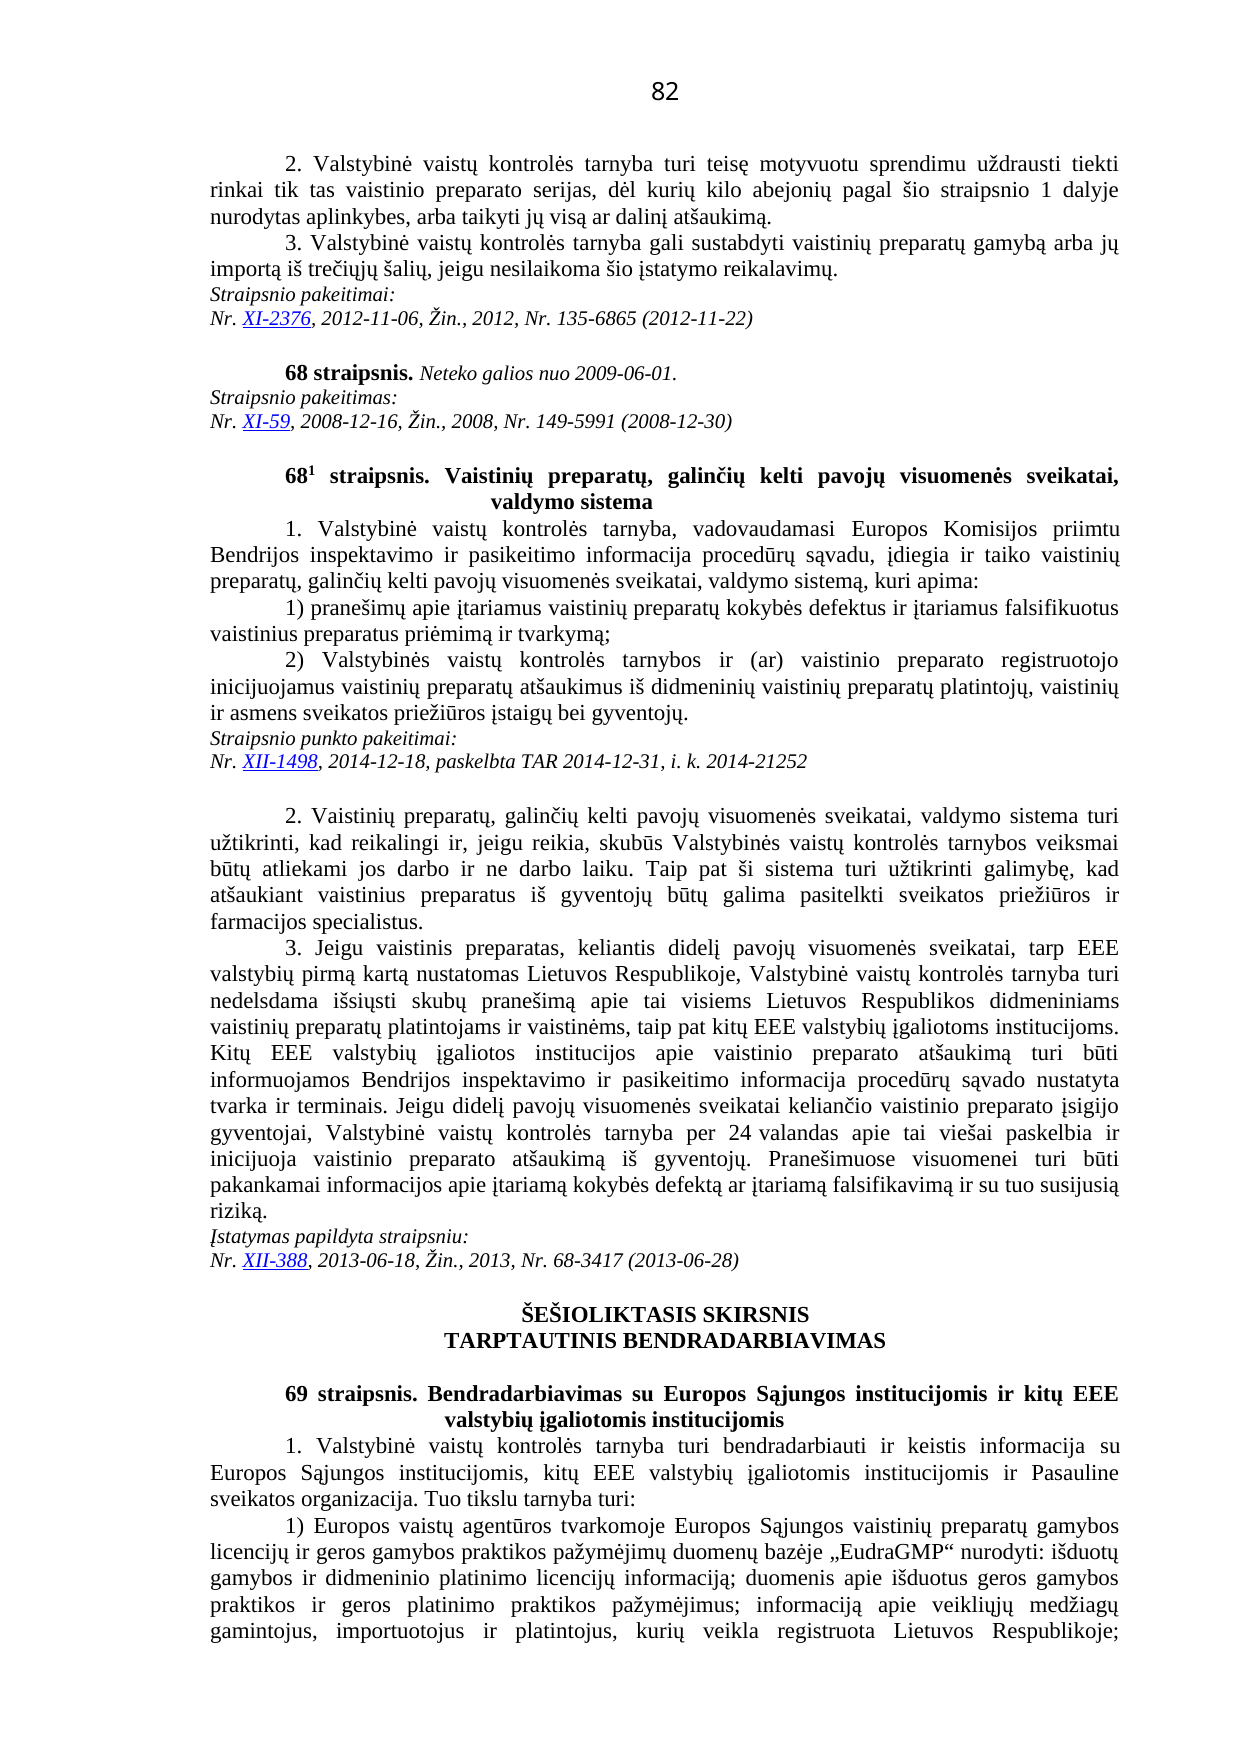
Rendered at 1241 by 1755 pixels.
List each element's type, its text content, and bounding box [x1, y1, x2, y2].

text Straipsnio punkto pakeitimai: [210, 725, 1120, 749]
text Nr. XII-388, 2013-06-18, Žin., 2013, Nr. 68-3417 (2013-06-28) [210, 1248, 1120, 1272]
text 1) Europos vaistų agentūros tvarkomoje Europos Sąjungos vaistinių preparatų gamybos licencijų ir geros gamybos praktikos pažymėjimų duomenų bazėje „EudraGMP“ nurodyti: išduotų gamybos ir didmeninio platinimo licencijų informaciją; duomenis apie išduotus geros gamybos praktikos ir geros platinimo praktikos pažymėjimus; informaciją apie veikliųjų medžiagų gamintojus, importuotojus ir platintojus, kurių veikla registruota Lietuvos Respublikoje; [210, 1512, 1120, 1643]
text 681 straipsnis. Vaistinių preparatų, galinčių kelti pavojų visuomenės sveikatai, valdymo sistema [285, 462, 1120, 514]
text Straipsnio pakeitimas: [210, 385, 1120, 409]
text Nr. XI-2376, 2012-11-06, Žin., 2012, Nr. 135-6865 (2012-11-22) [210, 306, 1120, 330]
text 1. Valstybinė vaistų kontrolės tarnyba, vadovaudamasi Europos Komisijos priimtu Bendrijos inspektavimo ir pasikeitimo informacija procedūrų sąvadu, įdiegia ir taiko vaistinių preparatų, galinčių kelti pavojų visuomenės sveikatai, valdymo sistemą, kuri apima: [210, 514, 1120, 594]
text 68 straipsnis. Neteko galios nuo 2009-06-01. [210, 359, 1120, 385]
text 1) pranešimų apie įtariamus vaistinių preparatų kokybės defektus ir įtariamus falsifikuotus vaistinius preparatus priėmimą ir tvarkymą; [210, 594, 1120, 646]
text 2) Valstybinės vaistų kontrolės tarnybos ir (ar) vaistinio preparato registruotojo inicijuojamus vaistinių preparatų atšaukimus iš didmeninių vaistinių preparatų platintojų, vaistinių ir asmens sveikatos priežiūros įstaigų bei gyventojų. [210, 646, 1120, 725]
text Įstatymas papildyta straipsniu: [210, 1224, 1120, 1248]
text 3. Valstybinė vaistų kontrolės tarnyba gali sustabdyti vaistinių preparatų gamybą arba jų importą iš trečiųjų šalių, jeigu nesilaikoma šio įstatymo reikalavimų. [210, 229, 1120, 282]
text 2. Valstybinė vaistų kontrolės tarnyba turi teisę motyvuotu sprendimu uždrausti tiekti rinkai tik tas vaistinio preparato serijas, dėl kurių kilo abejonių pagal šio straipsnio 1 dalyje nurodytas aplinkybes, arba taikyti jų visą ar dalinį atšaukimą. [210, 150, 1120, 229]
text Straipsnio pakeitimai: [210, 282, 1120, 306]
text 1. Valstybinė vaistų kontrolės tarnyba turi bendradarbiauti ir keistis informacija su Europos Sąjungos institucijomis, kitų EEE valstybių įgaliotomis institucijomis ir Pasauline sveikatos organizacija. Tuo tikslu tarnyba turi: [210, 1433, 1120, 1512]
text 3. Jeigu vaistinis preparatas, keliantis didelį pavojų visuomenės sveikatai, tarp EEE valstybių pirmą kartą nustatomas Lietuvos Respublikoje, Valstybinė vaistų kontrolės tarnyba turi nedelsdama išsiųsti skubų pranešimą apie tai visiems Lietuvos Respublikos didmeniniams vaistinių preparatų platintojams ir vaistinėms, taip pat kitų EEE valstybių įgaliotoms institucijoms. Kitų EEE valstybių įgaliotos institucijos apie vaistinio preparato atšaukimą turi būti informuojamos Bendrijos inspektavimo ir pasikeitimo informacija procedūrų sąvado nustatyta tvarka ir terminais. Jeigu didelį pavojų visuomenės sveikatai keliančio vaistinio preparato įsigijo gyventojai, Valstybinė vaistų kontrolės tarnyba per 24 valandas apie tai viešai paskelbia ir inicijuoja vaistinio preparato atšaukimą iš gyventojų. Pranešimuose visuomenei turi būti pakankamai informacijos apie įtariamą kokybės defektą ar įtariamą falsifikavimą ir su tuo susijusią riziką. [210, 934, 1120, 1224]
text Nr. XI-59, 2008-12-16, Žin., 2008, Nr. 149-5991 (2008-12-30) [210, 409, 1120, 433]
text ŠEŠIOLIKTASIS SKIRSNIS [210, 1301, 1120, 1327]
text 69 straipsnis. Bendradarbiavimas su Europos Sąjungos institucijomis ir kitų EEE valstybių įgaliotomis institucijomis [285, 1380, 1120, 1433]
text 2. Vaistinių preparatų, galinčių kelti pavojų visuomenės sveikatai, valdymo sistema turi užtikrinti, kad reikalingi ir, jeigu reikia, skubūs Valstybinės vaistų kontrolės tarnybos veiksmai būtų atliekami jos darbo ir ne darbo laiku. Taip pat ši sistema turi užtikrinti galimybę, kad atšaukiant vaistinius preparatus iš gyventojų būtų galima pasitelkti sveikatos priežiūros ir farmacijos specialistus. [210, 802, 1120, 934]
text Nr. XII-1498, 2014-12-18, paskelbta TAR 2014-12-31, i. k. 2014-21252 [210, 749, 1120, 773]
text TARPTAUTINIS BENDRADARBIAVIMAS [210, 1327, 1120, 1353]
